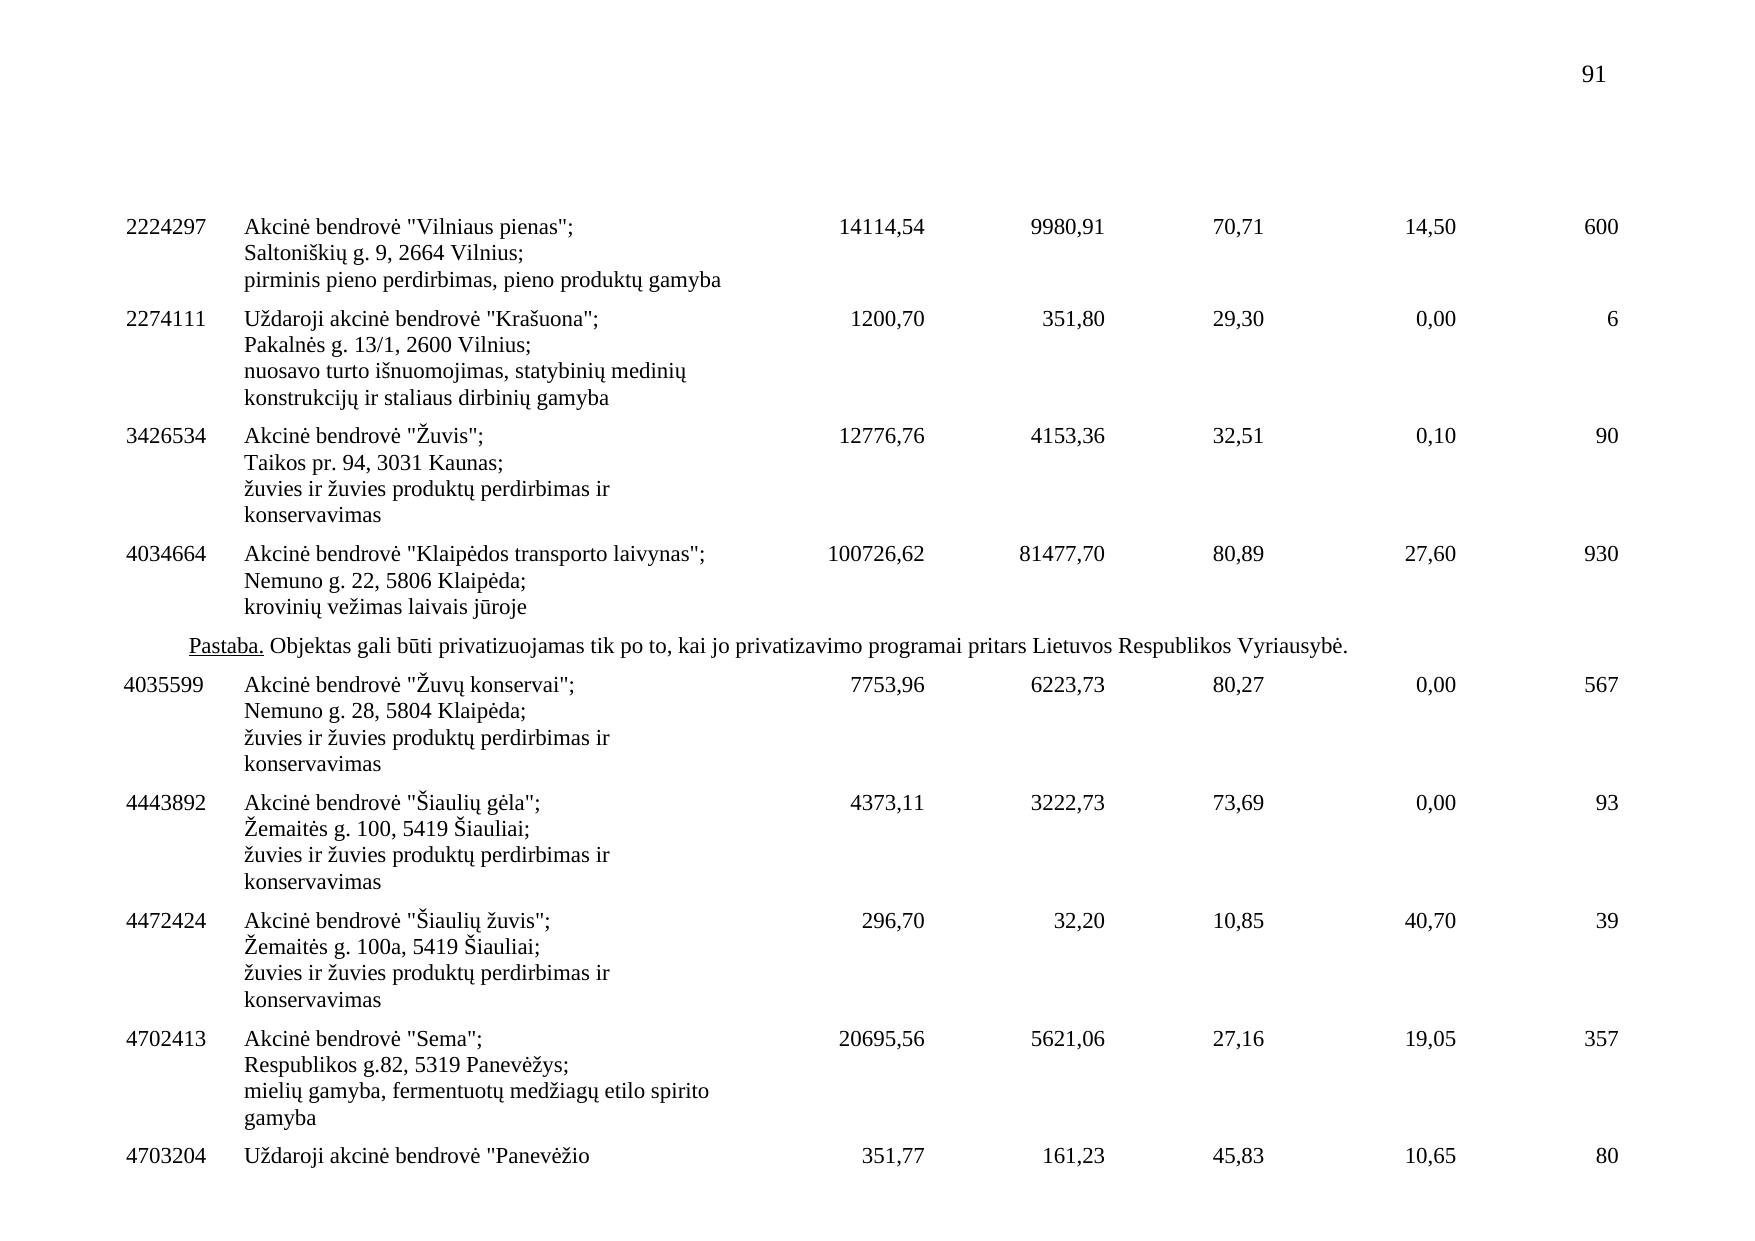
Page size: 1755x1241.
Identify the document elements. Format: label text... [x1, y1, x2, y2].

table_cell 4703204 [100, 1136, 233, 1175]
table_cell 4153,36 [941, 416, 1122, 534]
table_cell 32,20 [941, 900, 1122, 1018]
table_cell 14114,54 [750, 207, 941, 298]
table_cell 80,89 [1122, 534, 1281, 626]
table_cell 930 [1473, 534, 1636, 626]
table_cell Uždaroji akcinė bendrovė "Krašuona"; Pakalnės g. 13/1, 2600 Vilnius; nuosavo turto išnuomojimas, statybinių medinių konstrukcijų ir staliaus dirbinių gamyba [233, 298, 749, 416]
table_cell 39 [1473, 900, 1636, 1018]
table_cell 2224297 [100, 207, 233, 298]
table_cell 296,70 [750, 900, 941, 1018]
table_cell 351,77 [750, 1136, 941, 1175]
table_cell 27,60 [1281, 534, 1473, 626]
table_cell 80 [1473, 1136, 1636, 1175]
table_cell 14,50 [1281, 207, 1473, 298]
table_cell 2274111 [100, 298, 233, 416]
table_cell Pastaba. Objektas gali būti privatizuojamas tik po to, kai jo privatizavimo programai pritars Lietuvos Respublikos Vyriausybė. [100, 626, 1636, 664]
table_cell 90 [1473, 416, 1636, 534]
table_cell 4373,11 [750, 783, 941, 900]
table_cell 0,00 [1281, 665, 1473, 782]
table_cell Akcinė bendrovė "Šiaulių žuvis"; Žemaitės g. 100a, 5419 Šiauliai; žuvies ir žuvies produktų perdirbimas ir konservavimas [233, 900, 749, 1018]
table_cell Uždaroji akcinė bendrovė "Panevėžio [233, 1136, 749, 1175]
table_cell 10,65 [1281, 1136, 1473, 1175]
table_cell 6223,73 [941, 665, 1122, 782]
table_cell 80,27 [1122, 665, 1281, 782]
table_cell Akcinė bendrovė "Klaipėdos transporto laivynas"; Nemuno g. 22, 5806 Klaipėda; krovinių vežimas laivais jūroje [233, 534, 749, 626]
table_cell 4035599 [100, 665, 233, 782]
table_cell 12776,76 [750, 416, 941, 534]
table_cell 9980,91 [941, 207, 1122, 298]
table_cell 0,10 [1281, 416, 1473, 534]
table_cell 0,00 [1281, 298, 1473, 416]
table_cell 45,83 [1122, 1136, 1281, 1175]
table_cell 4034664 [100, 534, 233, 626]
table_cell 567 [1473, 665, 1636, 782]
table_cell 27,16 [1122, 1018, 1281, 1136]
table_cell 40,70 [1281, 900, 1473, 1018]
table_cell Akcinė bendrovė "Žuvų konservai"; Nemuno g. 28, 5804 Klaipėda; žuvies ir žuvies produktų perdirbimas ir konservavimas [233, 665, 749, 782]
table_cell 20695,56 [750, 1018, 941, 1136]
table_cell 73,69 [1122, 783, 1281, 900]
table_cell 32,51 [1122, 416, 1281, 534]
table_cell Akcinė bendrovė "Žuvis"; Taikos pr. 94, 3031 Kaunas; žuvies ir žuvies produktų perdirbimas ir konservavimas [233, 416, 749, 534]
table_cell 0,00 [1281, 783, 1473, 900]
table_cell Akcinė bendrovė "Sema"; Respublikos g.82, 5319 Panevėžys; mielių gamyba, fermentuotų medžiagų etilo spirito gamyba [233, 1018, 749, 1136]
table_cell 4443892 [100, 783, 233, 900]
table_cell 351,80 [941, 298, 1122, 416]
table_cell 1200,70 [750, 298, 941, 416]
table_cell Akcinė bendrovė "Vilniaus pienas"; Saltoniškių g. 9, 2664 Vilnius; pirminis pieno perdirbimas, pieno produktų gamyba [233, 207, 749, 298]
table_cell 3222,73 [941, 783, 1122, 900]
table_cell 19,05 [1281, 1018, 1473, 1136]
table_cell 4472424 [100, 900, 233, 1018]
table_cell Akcinė bendrovė "Šiaulių gėla"; Žemaitės g. 100, 5419 Šiauliai; žuvies ir žuvies produktų perdirbimas ir konservavimas [233, 783, 749, 900]
table_cell 5621,06 [941, 1018, 1122, 1136]
table_cell 29,30 [1122, 298, 1281, 416]
table_cell 10,85 [1122, 900, 1281, 1018]
table_cell 7753,96 [750, 665, 941, 782]
table_cell 81477,70 [941, 534, 1122, 626]
table_cell 100726,62 [750, 534, 941, 626]
table_cell 3426534 [100, 416, 233, 534]
table_cell 4702413 [100, 1018, 233, 1136]
table_cell 161,23 [941, 1136, 1122, 1175]
table_cell 6 [1473, 298, 1636, 416]
table_cell 357 [1473, 1018, 1636, 1136]
table_cell 93 [1473, 783, 1636, 900]
table_cell 70,71 [1122, 207, 1281, 298]
table_cell 600 [1473, 207, 1636, 298]
